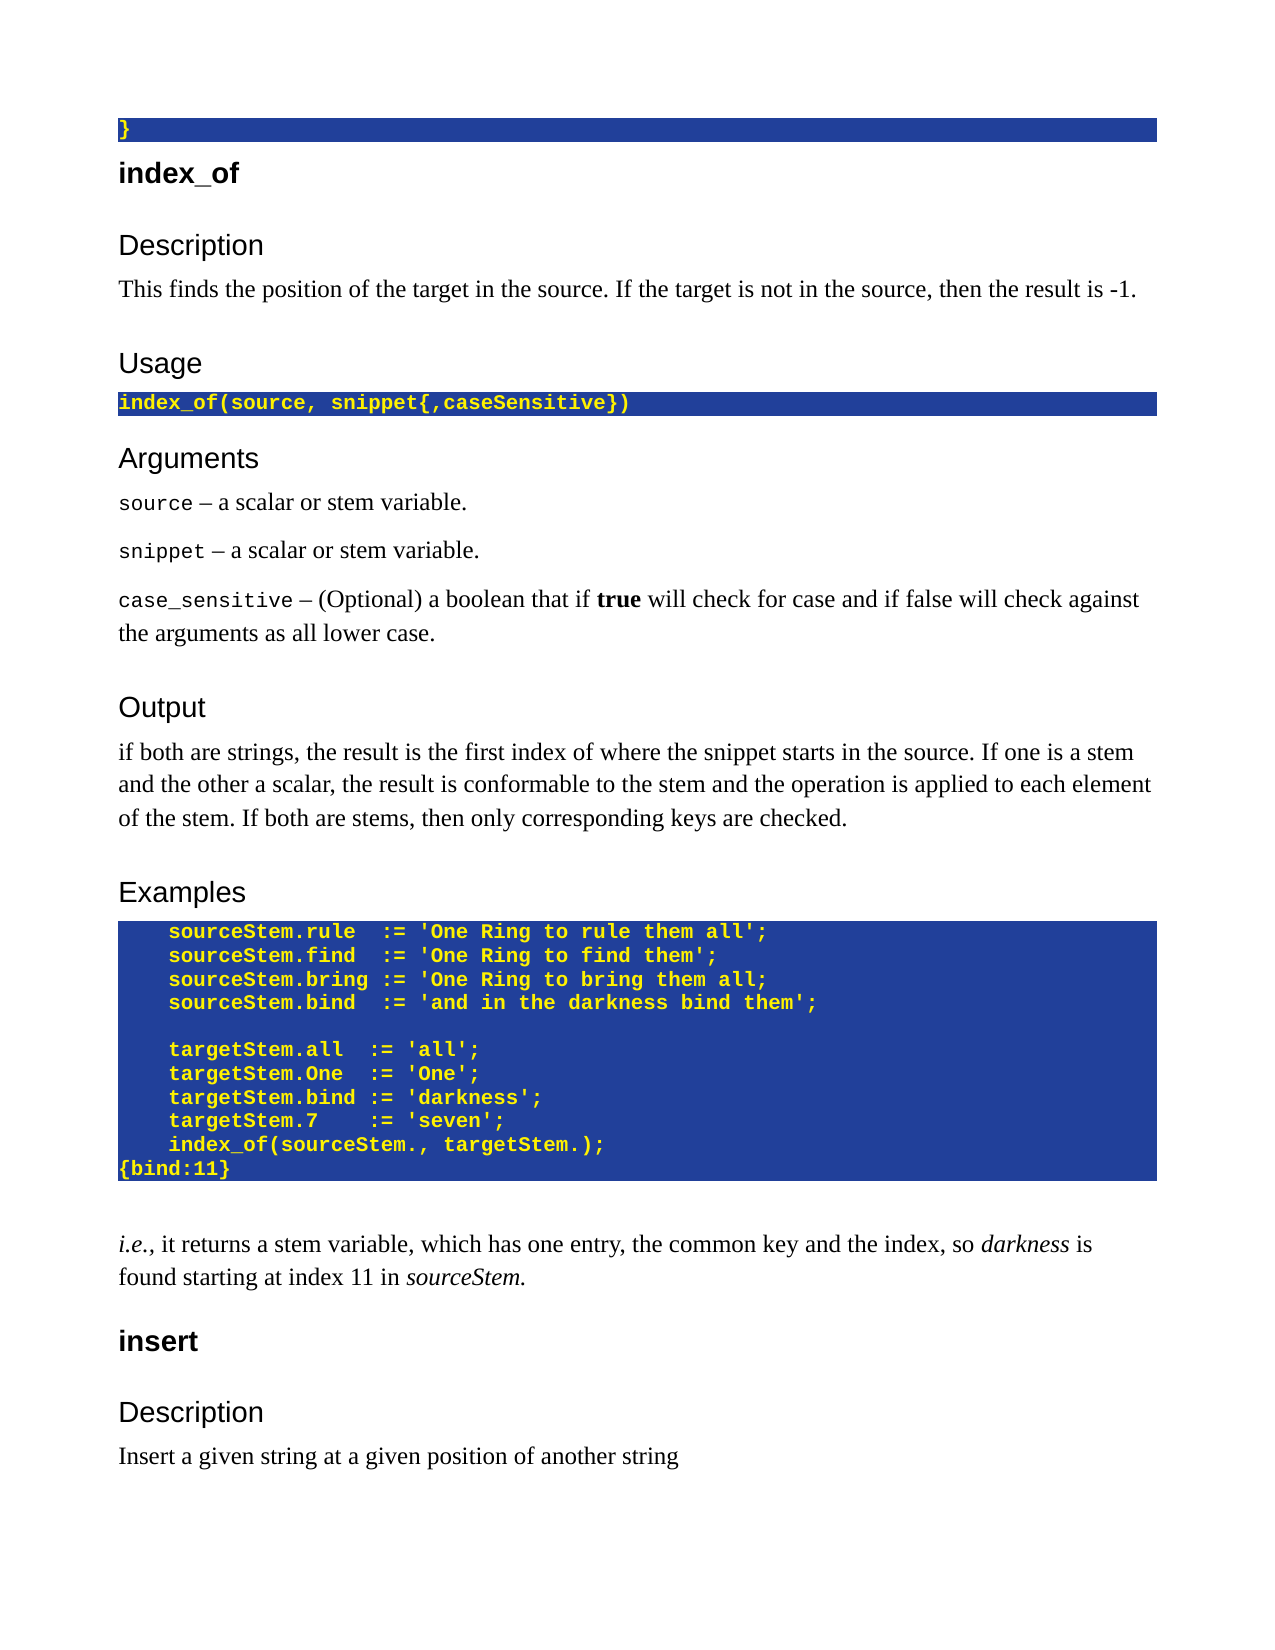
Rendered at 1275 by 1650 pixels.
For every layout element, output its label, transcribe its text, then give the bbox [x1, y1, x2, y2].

text index_of(source, snippet{,caseSensitive}) [118, 392, 1157, 416]
text sourceStem.find := 'One Ring to find them'; [118, 945, 1157, 968]
text {bind:11} [118, 1158, 1157, 1181]
subtitle Description [118, 1395, 1157, 1429]
text targetStem.bind := 'darkness'; [118, 1087, 1157, 1110]
subtitle Usage [118, 346, 1157, 380]
subtitle Arguments [118, 441, 1157, 474]
text if both are strings, the result is the first index of where the snippet starts in the source. If one is a stem and the other a scalar, the result is conformable to the stem and the operation is applied to each element of the stem. If both are stems, then only corresponding keys are checked. [118, 737, 1157, 831]
text targetStem.One := 'One'; [118, 1063, 1157, 1087]
subtitle Description [118, 228, 1157, 261]
text case_sensitive – (Optional) a boolean that if true will check for case and if false will check against the arguments as all lower case. [118, 584, 1157, 647]
subtitle insert [118, 1324, 1157, 1358]
text This finds the position of the target in the source. If the target is not in the source, then the result is -1. [118, 274, 1157, 302]
text index_of(sourceStem., targetStem.); [118, 1134, 1157, 1158]
text Insert a given string at a given position of another string [118, 1441, 1157, 1470]
text sourceStem.rule := 'One Ring to rule them all'; [118, 921, 1157, 945]
text snippet – a scalar or stem variable. [118, 536, 1157, 565]
text } [118, 118, 1157, 142]
subtitle Output [118, 691, 1157, 724]
subtitle index_of [118, 156, 1157, 190]
text sourceStem.bind := 'and in the darkness bind them'; [118, 992, 1157, 1016]
text source – a scalar or stem variable. [118, 487, 1157, 517]
text i.e., it returns a stem variable, which has one entry, the common key and the index, so darkness is found starting at index 11 in sourceStem. [118, 1229, 1157, 1291]
text sourceStem.bring := 'One Ring to bring them all; [118, 968, 1157, 992]
text targetStem.all := 'all'; [118, 1039, 1157, 1063]
text targetStem.7 := 'seven'; [118, 1110, 1157, 1134]
subtitle Examples [118, 875, 1157, 909]
